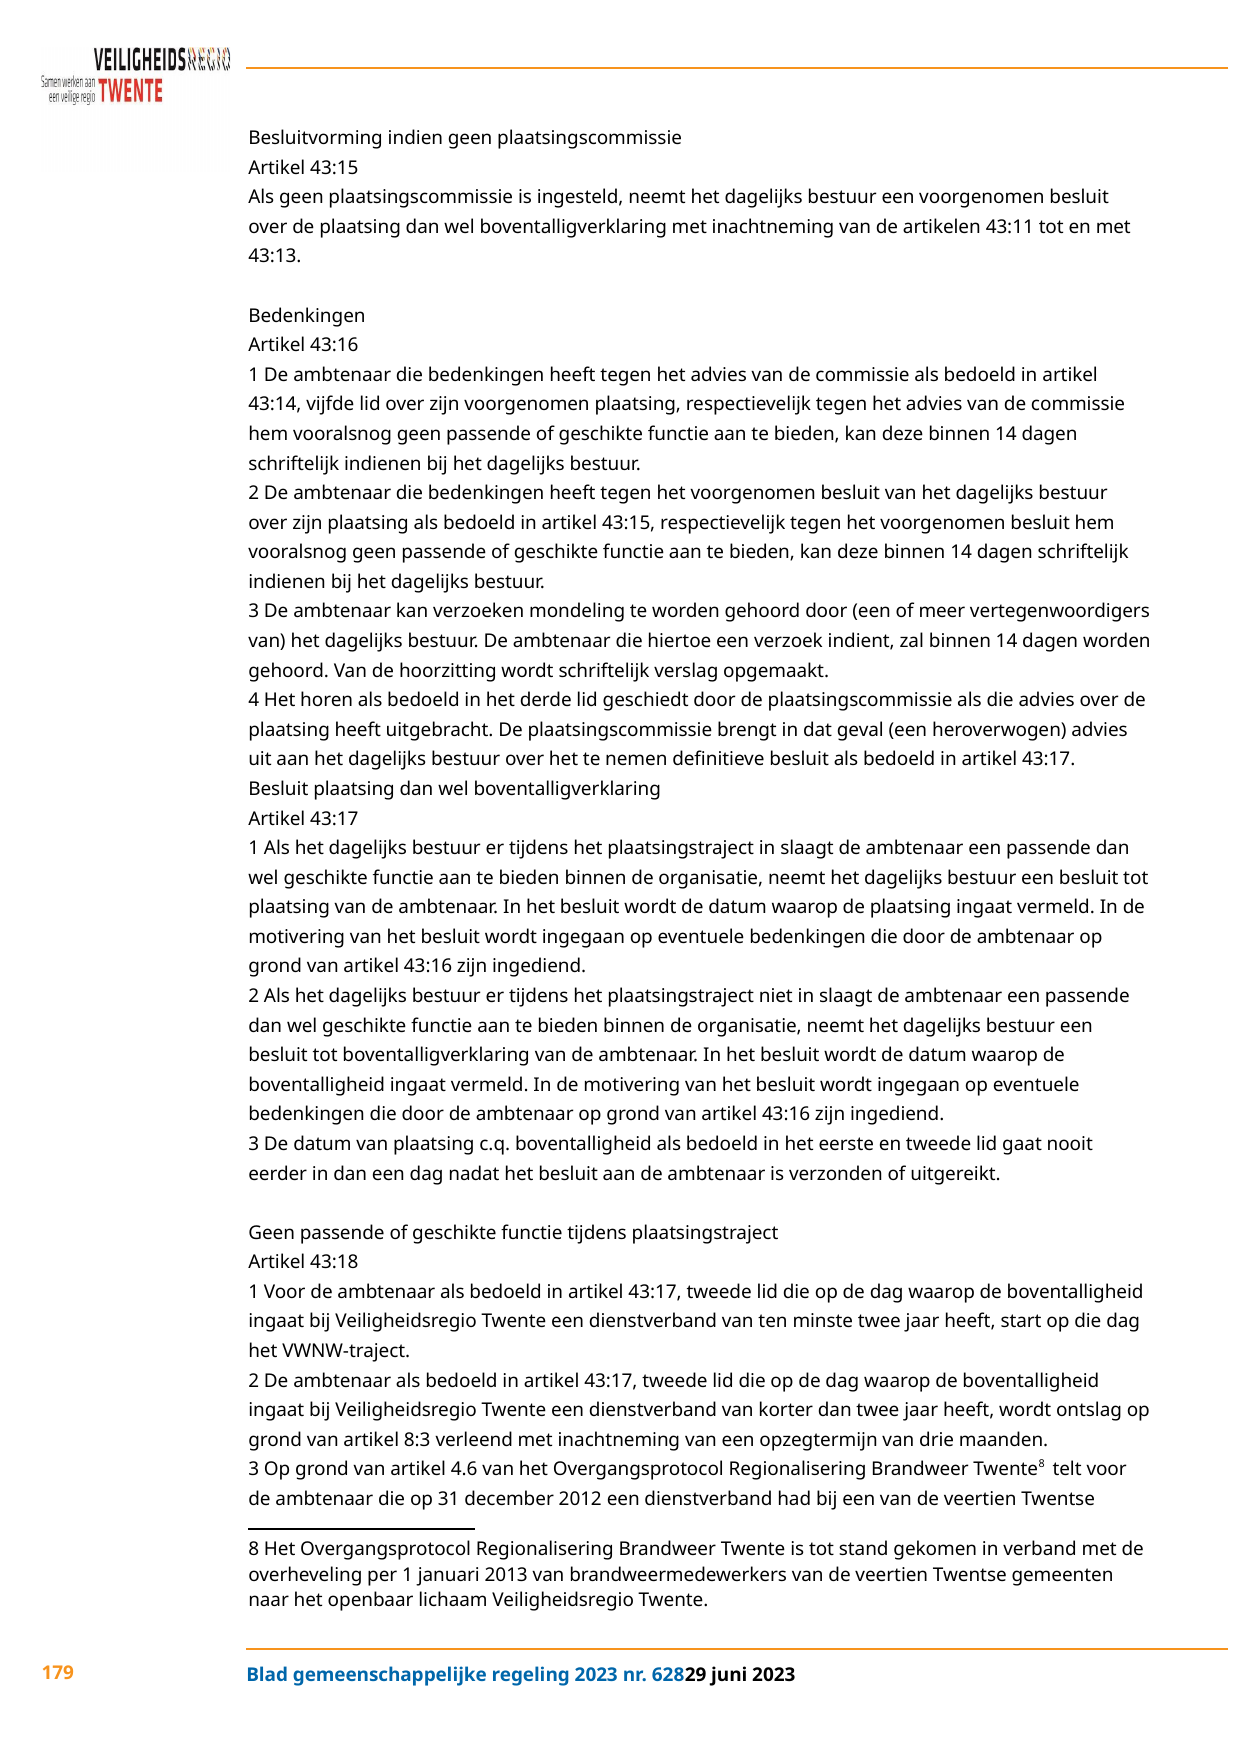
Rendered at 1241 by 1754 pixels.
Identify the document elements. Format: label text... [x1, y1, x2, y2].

text Artikel 43:16 [248, 331, 1152, 357]
text 1 Voor de ambtenaar als bedoeld in artikel 43:17, tweede lid die op de dag waarop de boventalligheid ingaat bij Veiligheidsregio Twente een dienstverband van ten minste twee jaar heeft, start op die dag het VWNW-traject. [248, 1278, 1152, 1363]
text 2 Als het dagelijks bestuur er tijdens het plaatsingstraject niet in slaagt de ambtenaar een passende dan wel geschikte functie aan te bieden binnen de organisatie, neemt het dagelijks bestuur een besluit tot boventalligverklaring van de ambtenaar. In het besluit wordt de datum waarop de boventalligheid ingaat vermeld. In de motivering van het besluit wordt ingegaan op eventuele bedenkingen die door de ambtenaar op grond van artikel 43:16 zijn ingediend. [248, 982, 1152, 1126]
text Artikel 43:15 [248, 154, 1152, 180]
text Besluitvorming indien geen plaatsingscommissie [248, 124, 1152, 150]
text Het Overgangsprotocol Regionalisering Brandweer Twente is tot stand gekomen in verband met de overheveling per 1 januari 2013 van brandweermedewerkers van de veertien Twentse gemeenten naar het openbaar lichaam Veiligheidsregio Twente. [248, 1535, 1152, 1612]
text 3 De datum van plaatsing c.q. boventalligheid als bedoeld in het eerste en tweede lid gaat nooit eerder in dan een dag nadat het besluit aan de ambtenaar is verzonden of uitgereikt. [248, 1130, 1152, 1186]
text 2 De ambtenaar als bedoeld in artikel 43:17, tweede lid die op de dag waarop de boventalligheid ingaat bij Veiligheidsregio Twente een dienstverband van korter dan twee jaar heeft, wordt ontslag op grond van artikel 8:3 verleend met inachtneming van een opzegtermijn van drie maanden. [248, 1367, 1152, 1452]
text 1 Als het dagelijks bestuur er tijdens het plaatsingstraject in slaagt de ambtenaar een passende dan wel geschikte functie aan te bieden binnen de organisatie, neemt het dagelijks bestuur een besluit tot plaatsing van de ambtenaar. In het besluit wordt de datum waarop de plaatsing ingaat vermeld. In de motivering van het besluit wordt ingegaan op eventuele bedenkingen die door de ambtenaar op grond van artikel 43:16 zijn ingediend. [248, 834, 1152, 978]
text Besluit plaatsing dan wel boventalligverklaring [248, 775, 1152, 801]
text 2 De ambtenaar die bedenkingen heeft tegen het voorgenomen besluit van het dagelijks bestuur over zijn plaatsing als bedoeld in artikel 43:15, respectievelijk tegen het voorgenomen besluit hem vooralsnog geen passende of geschikte functie aan te bieden, kan deze binnen 14 dagen schriftelijk indienen bij het dagelijks bestuur. [248, 479, 1152, 594]
text 4 Het horen als bedoeld in het derde lid geschiedt door de plaatsingscommissie als die advies over de plaatsing heeft uitgebracht. De plaatsingscommissie brengt in dat geval (een heroverwogen) advies uit aan het dagelijks bestuur over het te nemen definitieve besluit als bedoeld in artikel 43:17. [248, 686, 1152, 771]
text Artikel 43:17 [248, 805, 1152, 831]
text 3 Op grond van artikel 4.6 van het Overgangsprotocol Regionalisering Brandweer Twente telt voor de ambtenaar die op 31 december 2012 een dienstverband had bij een van de veertien Twentse [248, 1456, 1152, 1511]
text Artikel 43:18 [248, 1248, 1152, 1274]
text 3 De ambtenaar kan verzoeken mondeling te worden gehoord door (een of meer vertegenwoordigers van) het dagelijks bestuur. De ambtenaar die hiertoe een verzoek indient, zal binnen 14 dagen worden gehoord. Van de hoorzitting wordt schriftelijk verslag opgemaakt. [248, 598, 1152, 683]
text Als geen plaatsingscommissie is ingesteld, neemt het dagelijks bestuur een voorgenomen besluit over de plaatsing dan wel boventalligverklaring met inachtneming van de artikelen 43:11 tot en met 43:13. [248, 183, 1152, 268]
text 1 De ambtenaar die bedenkingen heeft tegen het advies van de commissie als bedoeld in artikel 43:14, vijfde lid over zijn voorgenomen plaatsing, respectievelijk tegen het advies van de commissie hem vooralsnog geen passende of geschikte functie aan te bieden, kan deze binnen 14 dagen schriftelijk indienen bij het dagelijks bestuur. [248, 361, 1152, 476]
picture [41, 47, 231, 172]
text Bedenkingen [248, 302, 1152, 328]
text Geen passende of geschikte functie tijdens plaatsingstraject [248, 1219, 1152, 1245]
